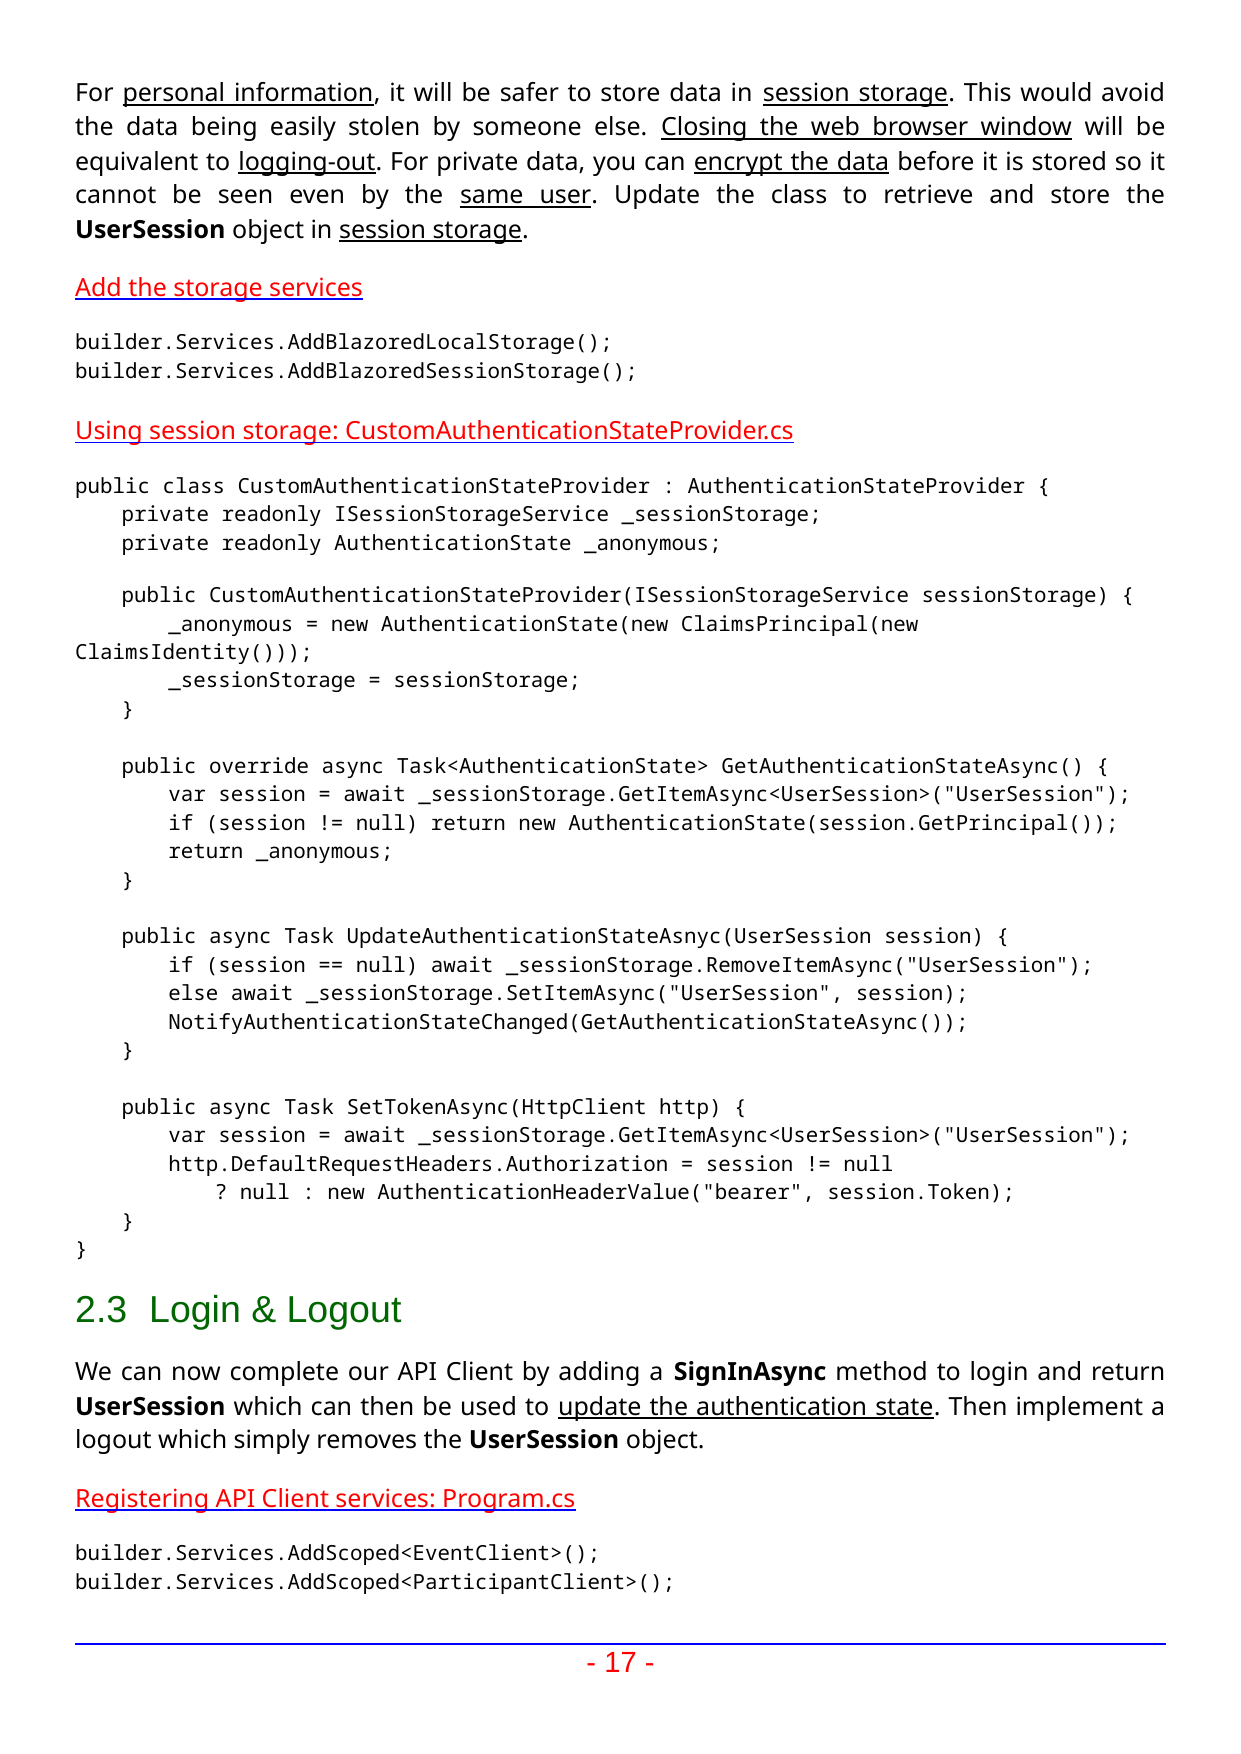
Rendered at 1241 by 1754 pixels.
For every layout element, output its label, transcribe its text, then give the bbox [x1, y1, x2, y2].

text } [75, 865, 1166, 893]
text ? null : new AuthenticationHeaderValue("bearer", session.Token); [75, 1177, 1166, 1206]
text if (session != null) return new AuthenticationState(session.GetPrincipal()); [75, 808, 1166, 836]
text } [75, 1234, 1166, 1263]
text http.DefaultRequestHeaders.Authorization = session != null [75, 1149, 1166, 1177]
text builder.Services.AddScoped<ParticipantClient>(); [75, 1567, 1166, 1595]
text _sessionStorage = sessionStorage; [75, 666, 1166, 694]
text We can now complete our API Client by adding a SignInAsync method to login and return UserSession which can then be used to update the authentication state. Then implement a logout which simply removes the UserSession object. [75, 1354, 1166, 1456]
text NotifyAuthenticationStateChanged(GetAuthenticationStateAsync()); [75, 1007, 1166, 1035]
text } [75, 1035, 1166, 1064]
text public async Task SetTokenAsync(HttpClient http) { [75, 1092, 1166, 1121]
text public async Task UpdateAuthenticationStateAsnyc(UserSession session) { [75, 922, 1166, 950]
text builder.Services.AddBlazoredSessionStorage(); [75, 356, 1166, 384]
text return _anonymous; [75, 836, 1166, 865]
text } [75, 1206, 1166, 1234]
text Add the storage services [75, 269, 1166, 303]
text private readonly ISessionStorageService _sessionStorage; [75, 499, 1166, 528]
text public CustomAuthenticationStateProvider(ISessionStorageService sessionStorage) { [75, 580, 1166, 609]
text } [75, 694, 1166, 722]
text builder.Services.AddBlazoredLocalStorage(); [75, 327, 1166, 356]
text if (session == null) await _sessionStorage.RemoveItemAsync("UserSession"); [75, 950, 1166, 978]
text _anonymous = new AuthenticationState(new ClaimsPrincipal(new ClaimsIdentity())); [75, 609, 1166, 666]
text else await _sessionStorage.SetItemAsync("UserSession", session); [75, 978, 1166, 1007]
text private readonly AuthenticationState _anonymous; [75, 528, 1166, 556]
text var session = await _sessionStorage.GetItemAsync<UserSession>("UserSession"); [75, 1121, 1166, 1149]
text public override async Task<AuthenticationState> GetAuthenticationStateAsync() { [75, 751, 1166, 779]
text 2.3 Login & Logout [75, 1287, 1166, 1330]
text public class CustomAuthenticationStateProvider : AuthenticationStateProvider { [75, 471, 1166, 499]
text var session = await _sessionStorage.GetItemAsync<UserSession>("UserSession"); [75, 779, 1166, 808]
text Registering API Client services: Program.cs [75, 1480, 1166, 1514]
text builder.Services.AddScoped<EventClient>(); [75, 1538, 1166, 1567]
text For personal information, it will be safer to store data in session storage. This would avoid the data being easily stolen by someone else. Closing the web browser window will be equivalent to logging-out. For private data, you can encrypt the data before it is stored so it cannot be seen even by the same user. Update the class to retrieve and store the UserSession object in session storage. [75, 75, 1166, 245]
text Using session storage: CustomAuthenticationStateProvider.cs [75, 413, 1166, 447]
